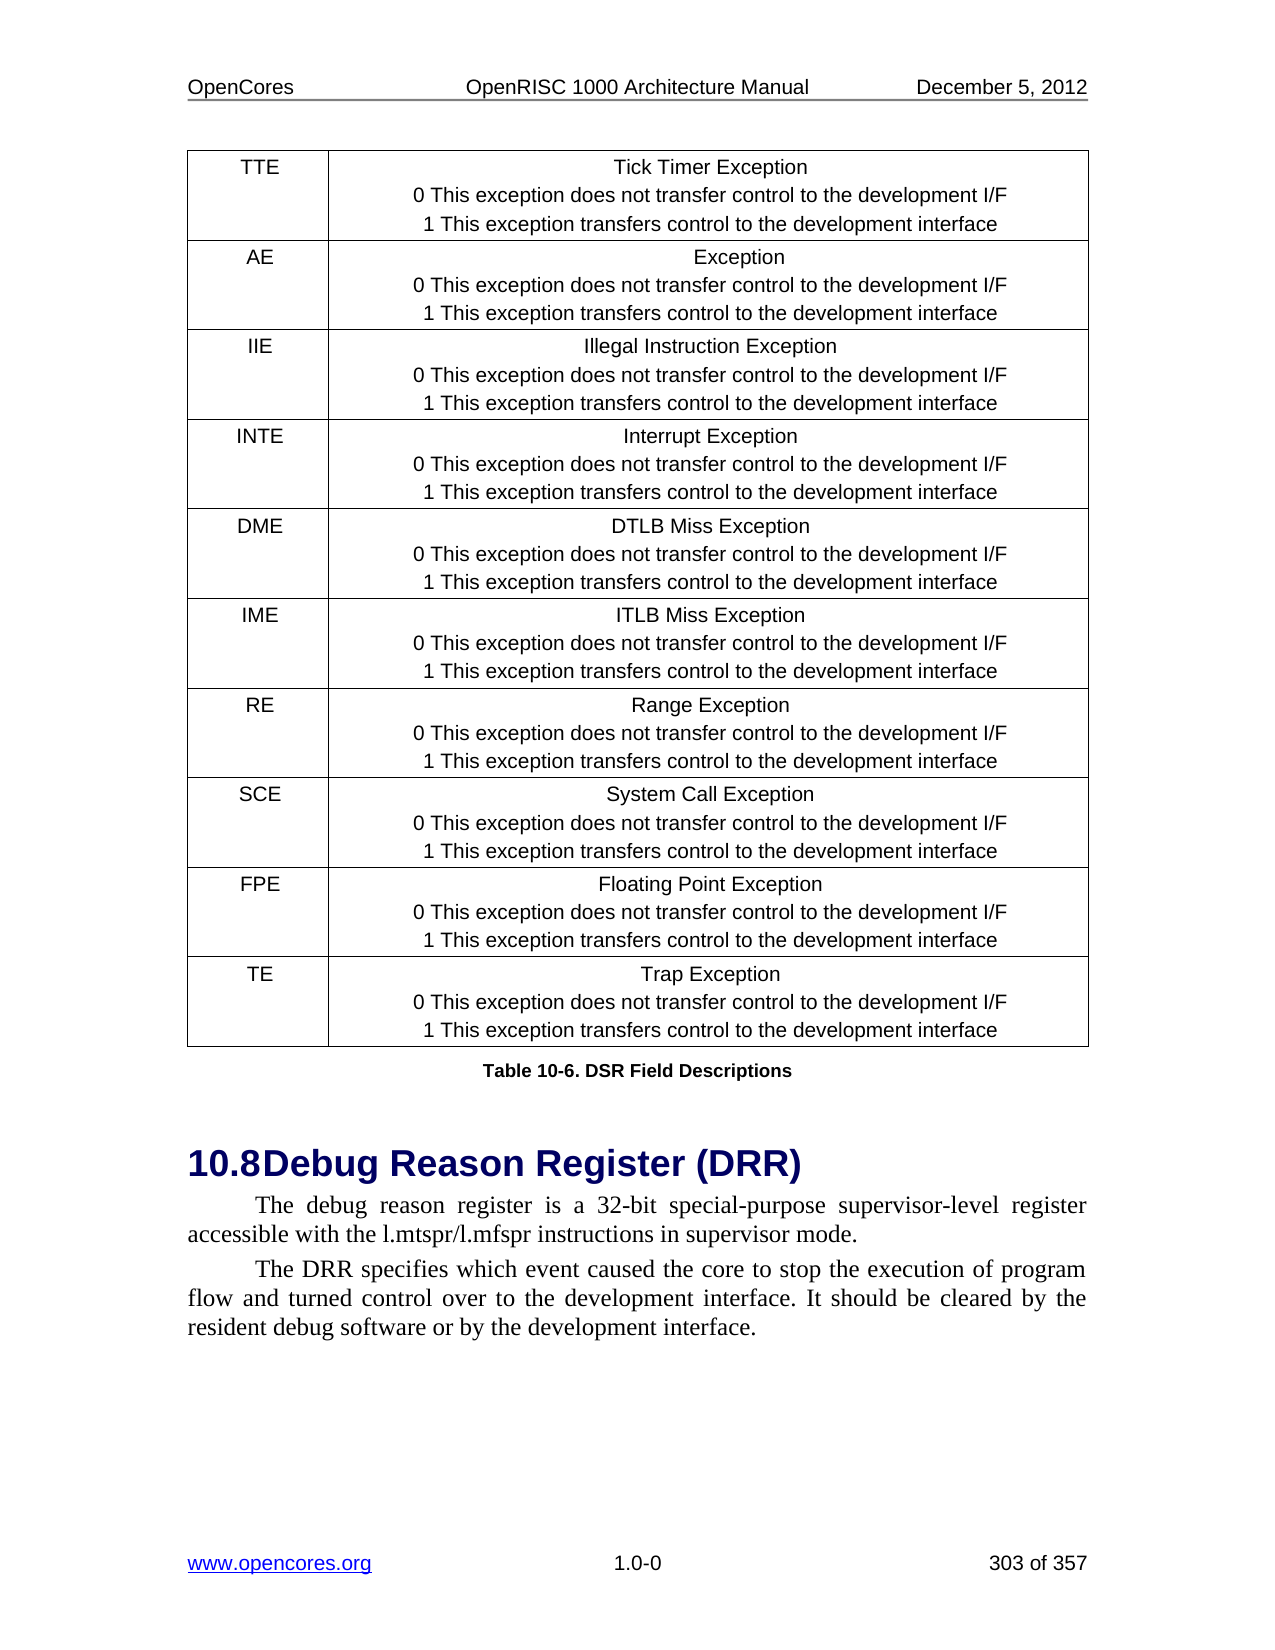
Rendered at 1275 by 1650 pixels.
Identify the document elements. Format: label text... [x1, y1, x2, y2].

table_cell System Call Exception 0 This exception does not transfer control to the development I/F 1 This exception transfers control to the development interface [329, 778, 1088, 867]
table_cell Trap Exception 0 This exception does not transfer control to the development I/F 1 This exception transfers control to the development interface [329, 957, 1088, 1046]
table_cell IME [188, 599, 328, 687]
table_cell Illegal Instruction Exception 0 This exception does not transfer control to the development I/F 1 This exception transfers control to the development interface [329, 330, 1088, 419]
table_cell RE [188, 689, 328, 777]
table_cell Tick Timer Exception 0 This exception does not transfer control to the development I/F 1 This exception transfers control to the development interface [329, 151, 1088, 239]
table_cell AE [188, 241, 328, 329]
text Table 10-6. DSR Field Descriptions [187, 1059, 1087, 1081]
table_cell IIE [188, 330, 328, 419]
subtitle Debug Reason Register (DRR) [187, 1141, 1087, 1184]
table_cell Interrupt Exception 0 This exception does not transfer control to the development I/F 1 This exception transfers control to the development interface [329, 420, 1088, 508]
table_cell INTE [188, 420, 328, 508]
table_cell ITLB Miss Exception 0 This exception does not transfer control to the development I/F 1 This exception transfers control to the development interface [329, 599, 1088, 687]
table_cell Exception 0 This exception does not transfer control to the development I/F 1 This exception transfers control to the development interface [329, 241, 1088, 329]
table_cell DTLB Miss Exception 0 This exception does not transfer control to the development I/F 1 This exception transfers control to the development interface [329, 509, 1088, 598]
text The DRR specifies which event caused the core to stop the execution of program flow and turned control over to the development interface. It should be cleared by the resident debug software or by the development interface. [187, 1254, 1087, 1340]
table_cell SCE [188, 778, 328, 867]
table_cell TE [188, 957, 328, 1046]
table_cell Floating Point Exception 0 This exception does not transfer control to the development I/F 1 This exception transfers control to the development interface [329, 868, 1088, 956]
table_cell TTE [188, 151, 328, 239]
text The debug reason register is a 32-bit special-purpose supervisor-level register accessible with the l.mtspr/l.mfspr instructions in supervisor mode. [187, 1190, 1087, 1248]
table_cell DME [188, 509, 328, 598]
table_cell Range Exception 0 This exception does not transfer control to the development I/F 1 This exception transfers control to the development interface [329, 689, 1088, 777]
table_cell FPE [188, 868, 328, 956]
